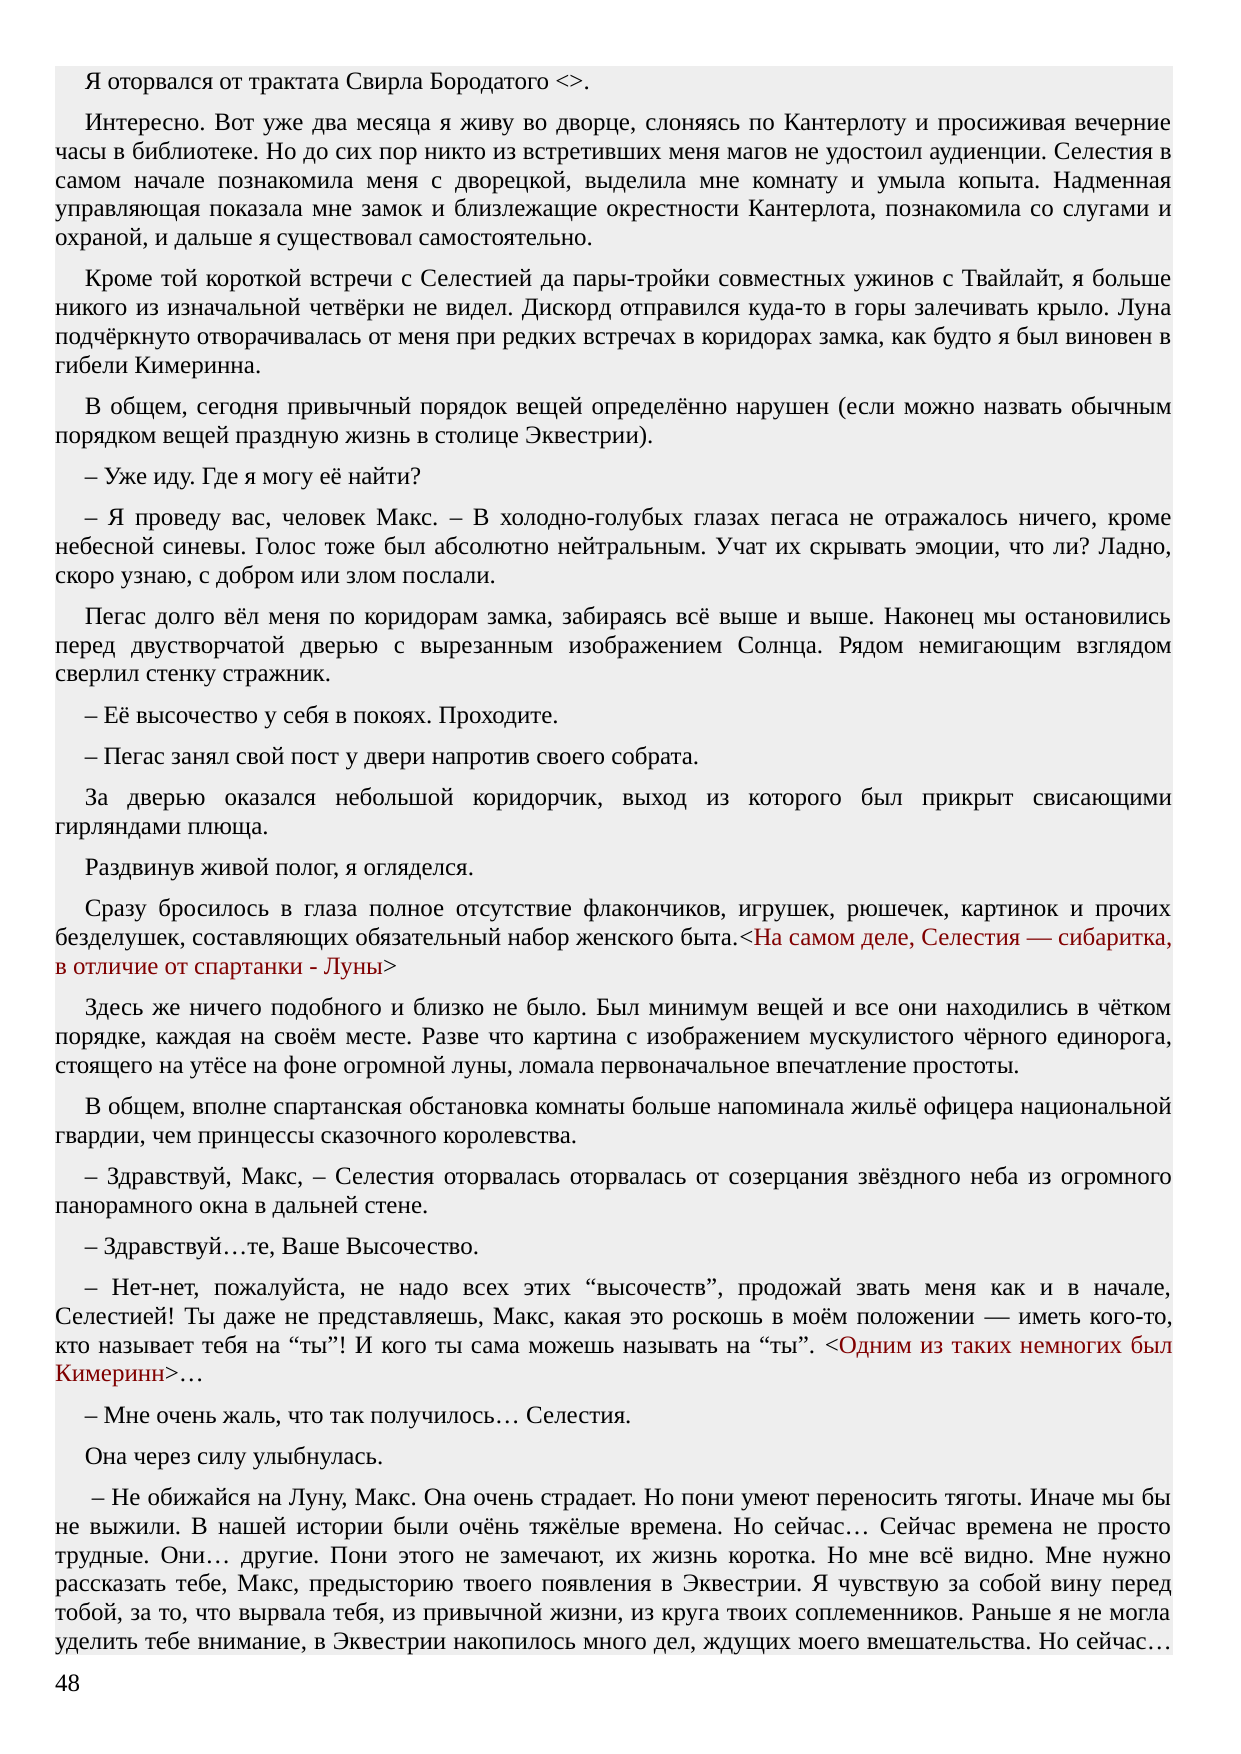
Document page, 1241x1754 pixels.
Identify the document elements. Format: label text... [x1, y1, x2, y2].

text В общем, вполне спартанская обстановка комнаты больше напоминала жильё офицера национальной гвардии, чем принцессы сказочного королевства. [55, 1091, 1173, 1148]
text – Её высочество у себя в покоях. Проходите. [55, 700, 1173, 728]
text – Здравствуй, Макс, – Селестия оторвалась оторвалась от созерцания звёздного неба из огромного панорамного окна в дальней стене. [55, 1161, 1173, 1218]
text – Мне очень жаль, что так получилось… Селестия. [55, 1400, 1173, 1428]
text Интересно. Вот уже два месяца я живу во дворце, слоняясь по Кантерлоту и просиживая вечерние часы в библиотеке. Но до сих пор никто из встретивших меня магов не удостоил аудиенции. Селестия в самом начале познакомила меня с дворецкой, выделила мне комнату и умыла копыта. Надменная управляющая показала мне замок и близлежащие окрестности Кантерлота, познакомила со слугами и охраной, и дальше я существовал самостоятельно. [55, 107, 1173, 251]
text – Здравствуй…те, Ваше Высочество. [55, 1231, 1173, 1260]
text Пегас долго вёл меня по коридорам замка, забираясь всё выше и выше. Наконец мы остановились перед двустворчатой дверью с вырезанным изображением Солнца. Рядом немигающим взглядом сверлил стенку стражник. [55, 601, 1173, 687]
text Раздвинув живой полог, я огляделся. [55, 852, 1173, 881]
text – Уже иду. Где я могу её найти? [55, 461, 1173, 490]
text – Нет-нет, пожалуйста, не надо всех этих “высочеств”, продожай звать меня как и в начале, Селестией! Ты даже не представляешь, Макс, какая это роскошь в моём положении — иметь кого-то, кто называет тебя на “ты”! И кого ты сама можешь называть на “ты”. <Одним из таких немногих был Кимеринн>… [55, 1272, 1173, 1387]
text Кроме той короткой встречи с Селестией да пары-тройки совместных ужинов с Твайлайт, я больше никого из изначальной четвёрки не видел. Дискорд отправился куда-то в горы залечивать крыло. Луна подчёркнуто отворачивалась от меня при редких встречах в коридорах замка, как будто я был виновен в гибели Кимеринна. [55, 263, 1173, 378]
text Здесь же ничего подобного и близко не было. Был минимум вещей и все они находились в чётком порядке, каждая на своём месте. Разве что картина с изображением мускулистого чёрного единорога, стоящего на утёсе на фоне огромной луны, ломала первоначальное впечатление простоты. [55, 992, 1173, 1078]
text За дверью оказался небольшой коридорчик, выход из которого был прикрыт свисающими гирляндами плюща. [55, 782, 1173, 840]
text – Не обижайся на Луну, Макс. Она очень страдает. Но пони умеют переносить тяготы. Иначе мы бы не выжили. В нашей истории были очёнь тяжёлые времена. Но сейчас… Сейчас времена не просто трудные. Они… другие. Пони этого не замечают, их жизнь коротка. Но мне всё видно. Мне нужно рассказать тебе, Макс, предысторию твоего появления в Эквестрии. Я чувствую за собой вину перед тобой, за то, что вырвала тебя, из привычной жизни, из круга твоих соплеменников. Раньше я не могла уделить тебе внимание, в Эквестрии накопилось много дел, ждущих моего вмешательства. Но сейчас… [55, 1482, 1173, 1655]
text Сразу бросилось в глаза полное отсутствие флакончиков, игрушек, рюшечек, картинок и прочих безделушек, составляющих обязательный набор женского быта.<На самом деле, Селестия — сибаритка, в отличие от спартанки - Луны> [55, 893, 1173, 980]
text – Я проведу вас, человек Макс. – В холодно-голубых глазах пегаса не отражалось ничего, кроме небесной синевы. Голос тоже был абсолютно нейтральным. Учат их скрывать эмоции, что ли? Ладно, скоро узнаю, с добром или злом послали. [55, 502, 1173, 588]
text Она через силу улыбнулась. [55, 1441, 1173, 1470]
text Я оторвался от трактата Свирла Бородатого <>. [55, 66, 1173, 95]
text – Пегас занял свой пост у двери напротив своего собрата. [55, 741, 1173, 770]
text В общем, сегодня привычный порядок вещей определённо нарушен (если можно назвать обычным порядком вещей праздную жизнь в столице Эквестрии). [55, 391, 1173, 448]
